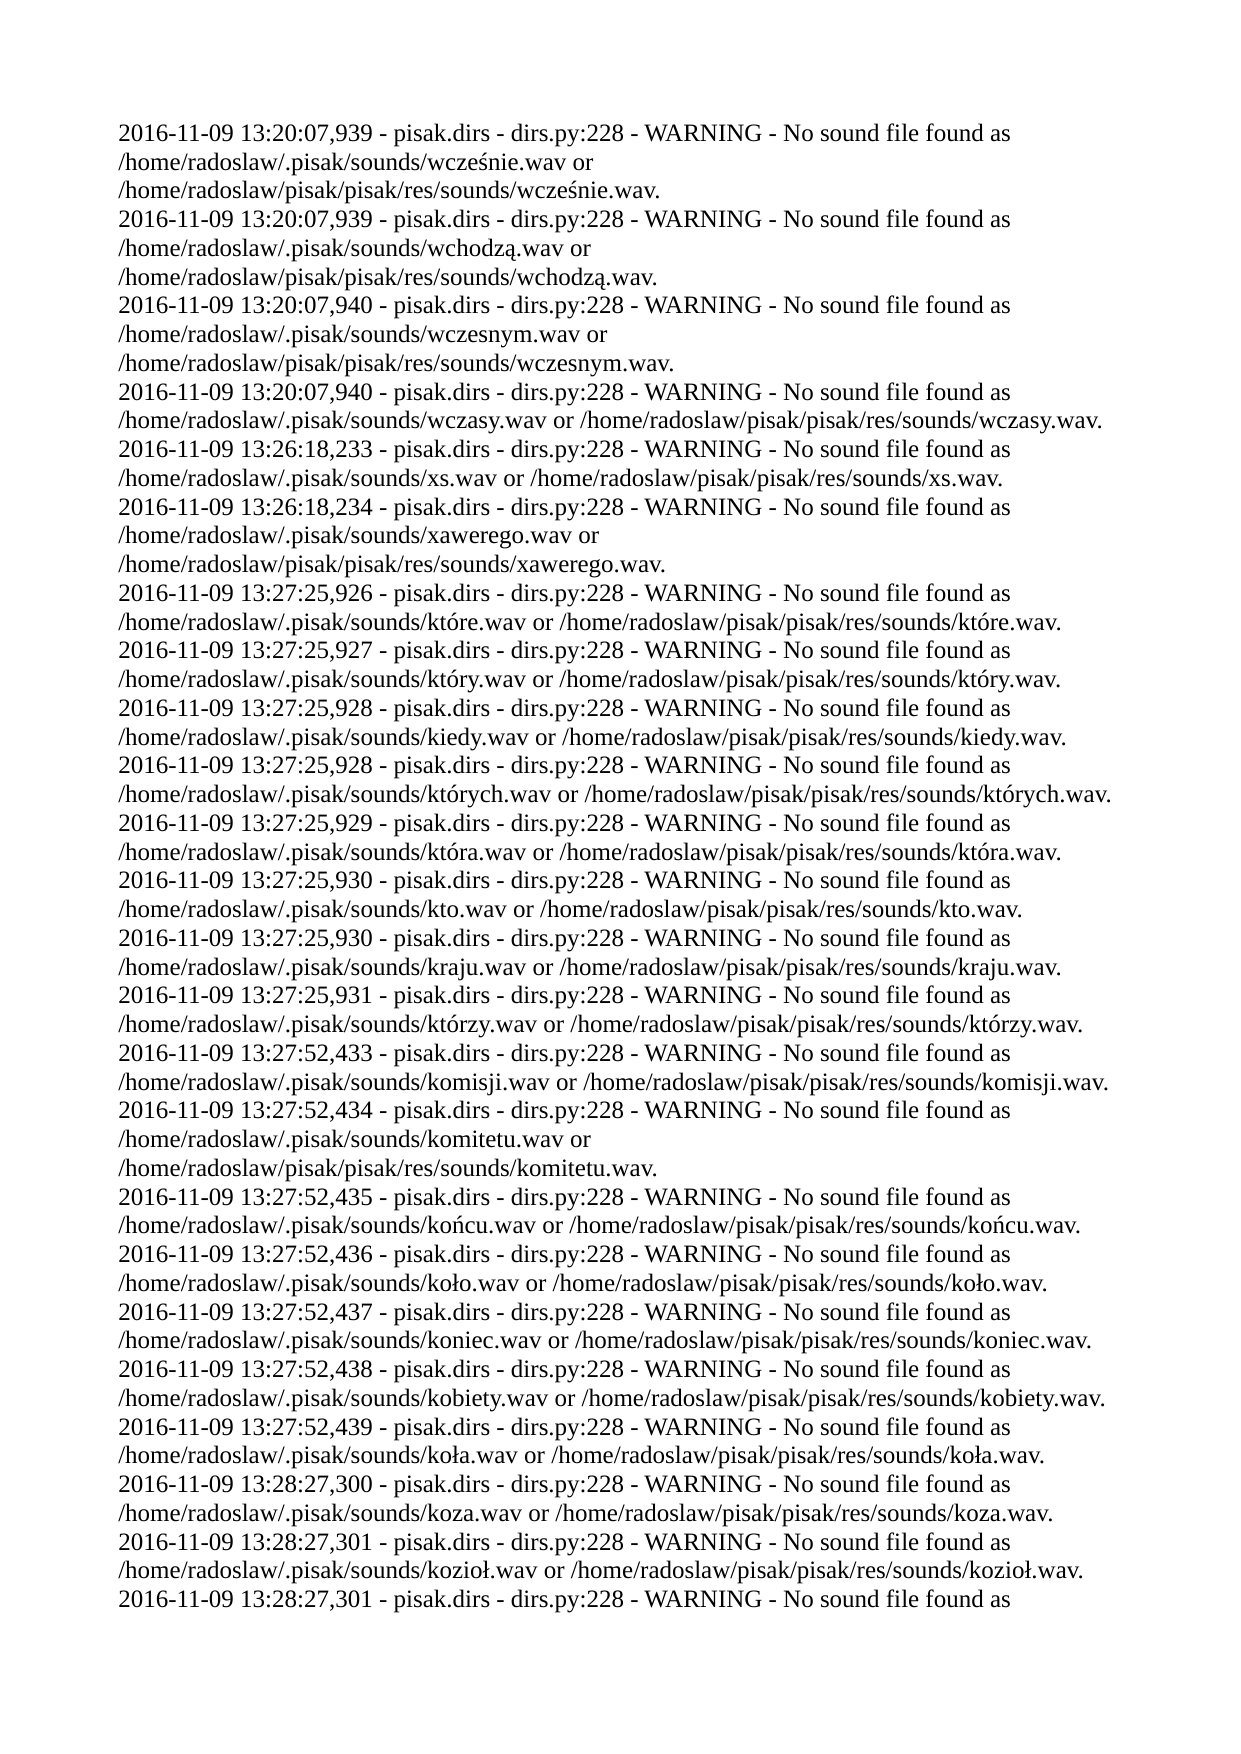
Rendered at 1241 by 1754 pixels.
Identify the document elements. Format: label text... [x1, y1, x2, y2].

text 2016-11-09 13:27:25,927 - pisak.dirs - dirs.py:228 - WARNING - No sound file found as /home/radoslaw/.pisak/sounds/który.wav or /home/radoslaw/pisak/pisak/res/sounds/który.wav. [118, 636, 1122, 693]
text 2016-11-09 13:27:52,435 - pisak.dirs - dirs.py:228 - WARNING - No sound file found as /home/radoslaw/.pisak/sounds/końcu.wav or /home/radoslaw/pisak/pisak/res/sounds/końcu.wav. [118, 1182, 1122, 1239]
text 2016-11-09 13:27:52,439 - pisak.dirs - dirs.py:228 - WARNING - No sound file found as /home/radoslaw/.pisak/sounds/koła.wav or /home/radoslaw/pisak/pisak/res/sounds/koła.wav. [118, 1412, 1122, 1469]
text 2016-11-09 13:28:27,300 - pisak.dirs - dirs.py:228 - WARNING - No sound file found as /home/radoslaw/.pisak/sounds/koza.wav or /home/radoslaw/pisak/pisak/res/sounds/koza.wav. [118, 1469, 1122, 1527]
text 2016-11-09 13:20:07,940 - pisak.dirs - dirs.py:228 - WARNING - No sound file found as /home/radoslaw/.pisak/sounds/wczasy.wav or /home/radoslaw/pisak/pisak/res/sounds/wczasy.wav. [118, 377, 1122, 434]
text 2016-11-09 13:28:27,301 - pisak.dirs - dirs.py:228 - WARNING - No sound file found as /home/radoslaw/.pisak/sounds/kozioł.wav or /home/radoslaw/pisak/pisak/res/sounds/kozioł.wav. [118, 1527, 1122, 1584]
text 2016-11-09 13:26:18,233 - pisak.dirs - dirs.py:228 - WARNING - No sound file found as /home/radoslaw/.pisak/sounds/xs.wav or /home/radoslaw/pisak/pisak/res/sounds/xs.wav. [118, 434, 1122, 492]
text 2016-11-09 13:28:27,301 - pisak.dirs - dirs.py:228 - WARNING - No sound file found as [118, 1584, 1122, 1613]
text 2016-11-09 13:27:25,930 - pisak.dirs - dirs.py:228 - WARNING - No sound file found as /home/radoslaw/.pisak/sounds/kraju.wav or /home/radoslaw/pisak/pisak/res/sounds/kraju.wav. [118, 923, 1122, 981]
text 2016-11-09 13:27:25,929 - pisak.dirs - dirs.py:228 - WARNING - No sound file found as /home/radoslaw/.pisak/sounds/która.wav or /home/radoslaw/pisak/pisak/res/sounds/która.wav. [118, 808, 1122, 866]
text 2016-11-09 13:26:18,234 - pisak.dirs - dirs.py:228 - WARNING - No sound file found as /home/radoslaw/.pisak/sounds/xawerego.wav or /home/radoslaw/pisak/pisak/res/sounds/xawerego.wav. [118, 492, 1122, 578]
text 2016-11-09 13:27:25,928 - pisak.dirs - dirs.py:228 - WARNING - No sound file found as /home/radoslaw/.pisak/sounds/których.wav or /home/radoslaw/pisak/pisak/res/sounds/których.wav. [118, 751, 1122, 808]
text 2016-11-09 13:27:25,926 - pisak.dirs - dirs.py:228 - WARNING - No sound file found as /home/radoslaw/.pisak/sounds/które.wav or /home/radoslaw/pisak/pisak/res/sounds/które.wav. [118, 578, 1122, 636]
text 2016-11-09 13:20:07,940 - pisak.dirs - dirs.py:228 - WARNING - No sound file found as /home/radoslaw/.pisak/sounds/wczesnym.wav or /home/radoslaw/pisak/pisak/res/sounds/wczesnym.wav. [118, 291, 1122, 377]
text 2016-11-09 13:27:52,437 - pisak.dirs - dirs.py:228 - WARNING - No sound file found as /home/radoslaw/.pisak/sounds/koniec.wav or /home/radoslaw/pisak/pisak/res/sounds/koniec.wav. [118, 1297, 1122, 1354]
text 2016-11-09 13:27:52,436 - pisak.dirs - dirs.py:228 - WARNING - No sound file found as /home/radoslaw/.pisak/sounds/koło.wav or /home/radoslaw/pisak/pisak/res/sounds/koło.wav. [118, 1239, 1122, 1297]
text 2016-11-09 13:27:25,930 - pisak.dirs - dirs.py:228 - WARNING - No sound file found as /home/radoslaw/.pisak/sounds/kto.wav or /home/radoslaw/pisak/pisak/res/sounds/kto.wav. [118, 866, 1122, 923]
text 2016-11-09 13:20:07,939 - pisak.dirs - dirs.py:228 - WARNING - No sound file found as /home/radoslaw/.pisak/sounds/wcześnie.wav or /home/radoslaw/pisak/pisak/res/sounds/wcześnie.wav. [118, 118, 1122, 204]
text 2016-11-09 13:27:25,931 - pisak.dirs - dirs.py:228 - WARNING - No sound file found as /home/radoslaw/.pisak/sounds/którzy.wav or /home/radoslaw/pisak/pisak/res/sounds/którzy.wav. [118, 981, 1122, 1038]
text 2016-11-09 13:27:52,438 - pisak.dirs - dirs.py:228 - WARNING - No sound file found as /home/radoslaw/.pisak/sounds/kobiety.wav or /home/radoslaw/pisak/pisak/res/sounds/kobiety.wav. [118, 1354, 1122, 1412]
text 2016-11-09 13:27:25,928 - pisak.dirs - dirs.py:228 - WARNING - No sound file found as /home/radoslaw/.pisak/sounds/kiedy.wav or /home/radoslaw/pisak/pisak/res/sounds/kiedy.wav. [118, 693, 1122, 751]
text 2016-11-09 13:27:52,433 - pisak.dirs - dirs.py:228 - WARNING - No sound file found as /home/radoslaw/.pisak/sounds/komisji.wav or /home/radoslaw/pisak/pisak/res/sounds/komisji.wav. [118, 1038, 1122, 1096]
text 2016-11-09 13:27:52,434 - pisak.dirs - dirs.py:228 - WARNING - No sound file found as /home/radoslaw/.pisak/sounds/komitetu.wav or /home/radoslaw/pisak/pisak/res/sounds/komitetu.wav. [118, 1096, 1122, 1182]
text 2016-11-09 13:20:07,939 - pisak.dirs - dirs.py:228 - WARNING - No sound file found as /home/radoslaw/.pisak/sounds/wchodzą.wav or /home/radoslaw/pisak/pisak/res/sounds/wchodzą.wav. [118, 204, 1122, 291]
